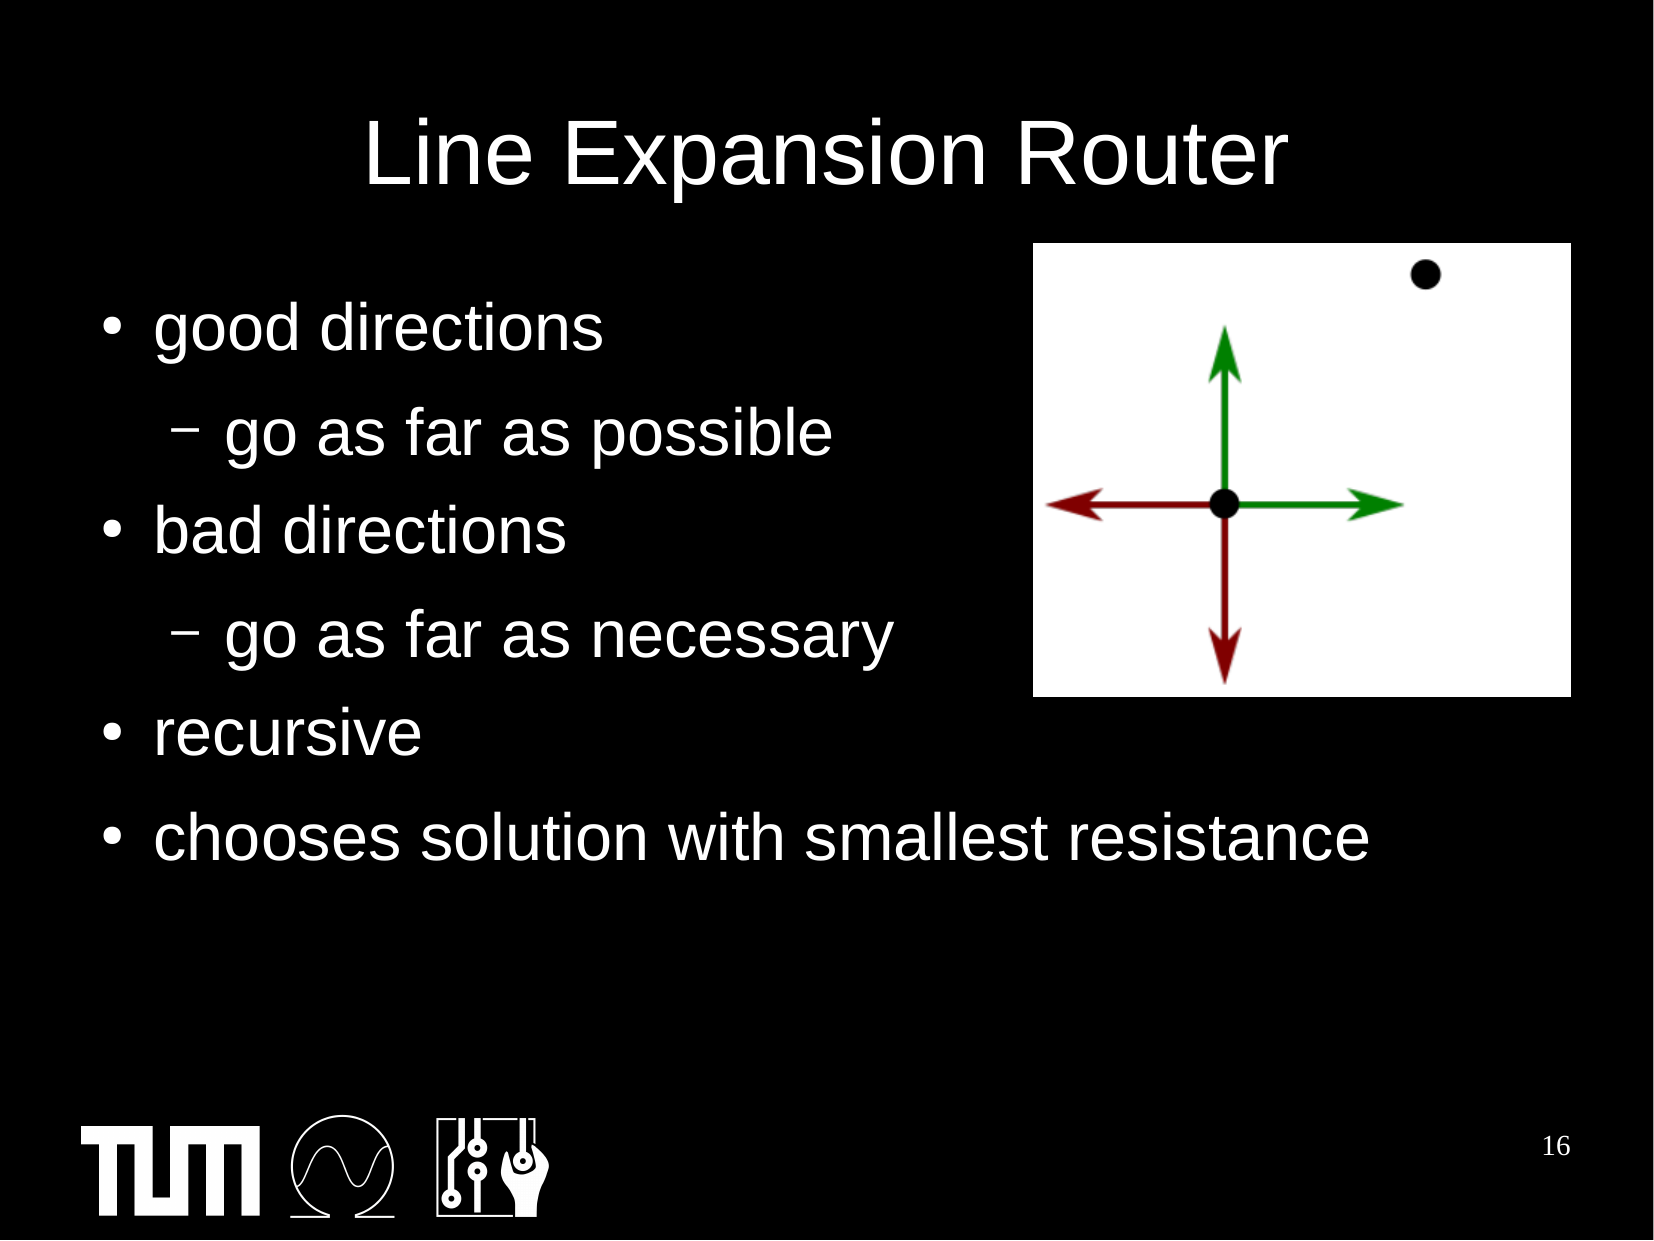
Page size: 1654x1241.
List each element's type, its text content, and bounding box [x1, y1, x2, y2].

picture [425, 1109, 554, 1227]
picture [283, 1109, 402, 1227]
picture [63, 1108, 272, 1227]
list good directions go as far as possible bad directions go as far as necessary recursive chooses solution with smallest resistance [82, 290, 1571, 1109]
picture [1033, 243, 1571, 697]
title Line Expansion Router [82, 49, 1571, 257]
